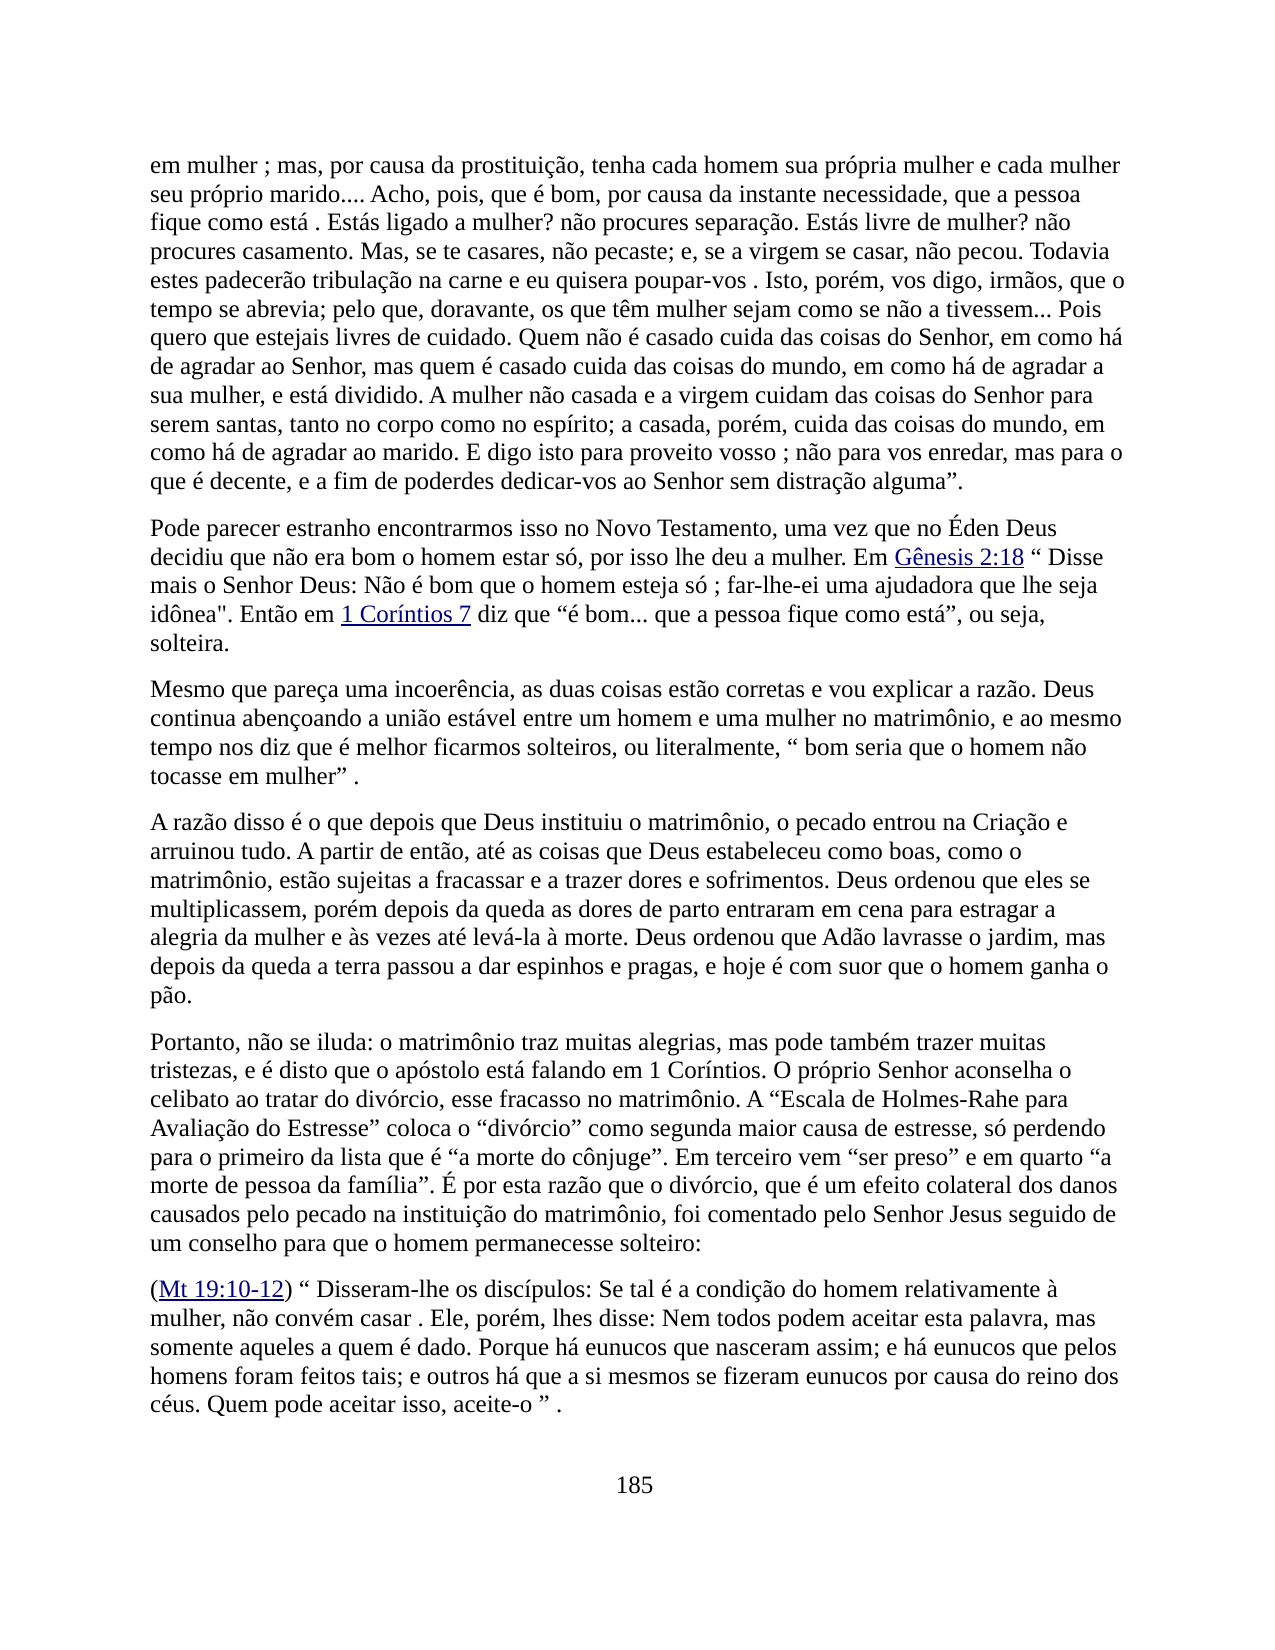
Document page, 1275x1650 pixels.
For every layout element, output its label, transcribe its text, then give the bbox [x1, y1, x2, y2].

text Portanto, não se iluda: o matrimônio traz muitas alegrias, mas pode também trazer muitas tristezas, e é disto que o apóstolo está falando em 1 Coríntios. O próprio Senhor aconselha o celibato ao tratar do divórcio, esse fracasso no matrimônio. A “Escala de Holmes-Rahe para Avaliação do Estresse” coloca o “divórcio” como segunda maior causa de estresse, só perdendo para o primeiro da lista que é “a morte do cônjuge”. Em terceiro vem “ser preso” e em quarto “a morte de pessoa da família”. É por esta razão que o divórcio, que é um efeito colateral dos danos causados pelo pecado na instituição do matrimônio, foi comentado pelo Senhor Jesus seguido de um conselho para que o homem permanecesse solteiro: [150, 1027, 1125, 1257]
text Pode parecer estranho encontrarmos isso no Novo Testamento, uma vez que no Éden Deus decidiu que não era bom o homem estar só, por isso lhe deu a mulher. Em Gênesis 2:18 “ Disse mais o Senhor Deus: Não é bom que o homem esteja só ; far-lhe-ei uma ajudadora que lhe seja idônea". Então em 1 Coríntios 7 diz que “é bom... que a pessoa fique como está”, ou seja, solteira. [150, 513, 1125, 657]
text Mesmo que pareça uma incoerência, as duas coisas estão corretas e vou explicar a razão. Deus continua abençoando a união estável entre um homem e uma mulher no matrimônio, e ao mesmo tempo nos diz que é melhor ficarmos solteiros, ou literalmente, “ bom seria que o homem não tocasse em mulher” . [150, 674, 1125, 789]
text (Mt 19:10-12) “ Disseram-lhe os discípulos: Se tal é a condição do homem relativamente à mulher, não convém casar . Ele, porém, lhes disse: Nem todos podem aceitar esta palavra, mas somente aqueles a quem é dado. Porque há eunucos que nasceram assim; e há eunucos que pelos homens foram feitos tais; e outros há que a si mesmos se fizeram eunucos por causa do reino dos céus. Quem pode aceitar isso, aceite-o ” . [150, 1274, 1125, 1418]
text em mulher ; mas, por causa da prostituição, tenha cada homem sua própria mulher e cada mulher seu próprio marido.... Acho, pois, que é bom, por causa da instante necessidade, que a pessoa fique como está . Estás ligado a mulher? não procures separação. Estás livre de mulher? não procures casamento. Mas, se te casares, não pecaste; e, se a virgem se casar, não pecou. Todavia estes padecerão tribulação na carne e eu quisera poupar-vos . Isto, porém, vos digo, irmãos, que o tempo se abrevia; pelo que, doravante, os que têm mulher sejam como se não a tivessem... Pois quero que estejais livres de cuidado. Quem não é casado cuida das coisas do Senhor, em como há de agradar ao Senhor, mas quem é casado cuida das coisas do mundo, em como há de agradar a sua mulher, e está dividido. A mulher não casada e a virgem cuidam das coisas do Senhor para serem santas, tanto no corpo como no espírito; a casada, porém, cuida das coisas do mundo, em como há de agradar ao marido. E digo isto para proveito vosso ; não para vos enredar, mas para o que é decente, e a fim de poderdes dedicar-vos ao Senhor sem distração alguma”. [150, 150, 1125, 495]
text A razão disso é o que depois que Deus instituiu o matrimônio, o pecado entrou na Criação e arruinou tudo. A partir de então, até as coisas que Deus estabeleceu como boas, como o matrimônio, estão sujeitas a fracassar e a trazer dores e sofrimentos. Deus ordenou que eles se multiplicassem, porém depois da queda as dores de parto entraram em cena para estragar a alegria da mulher e às vezes até levá-la à morte. Deus ordenou que Adão lavrasse o jardim, mas depois da queda a terra passou a dar espinhos e pragas, e hoje é com suor que o homem ganha o pão. [150, 807, 1125, 1009]
